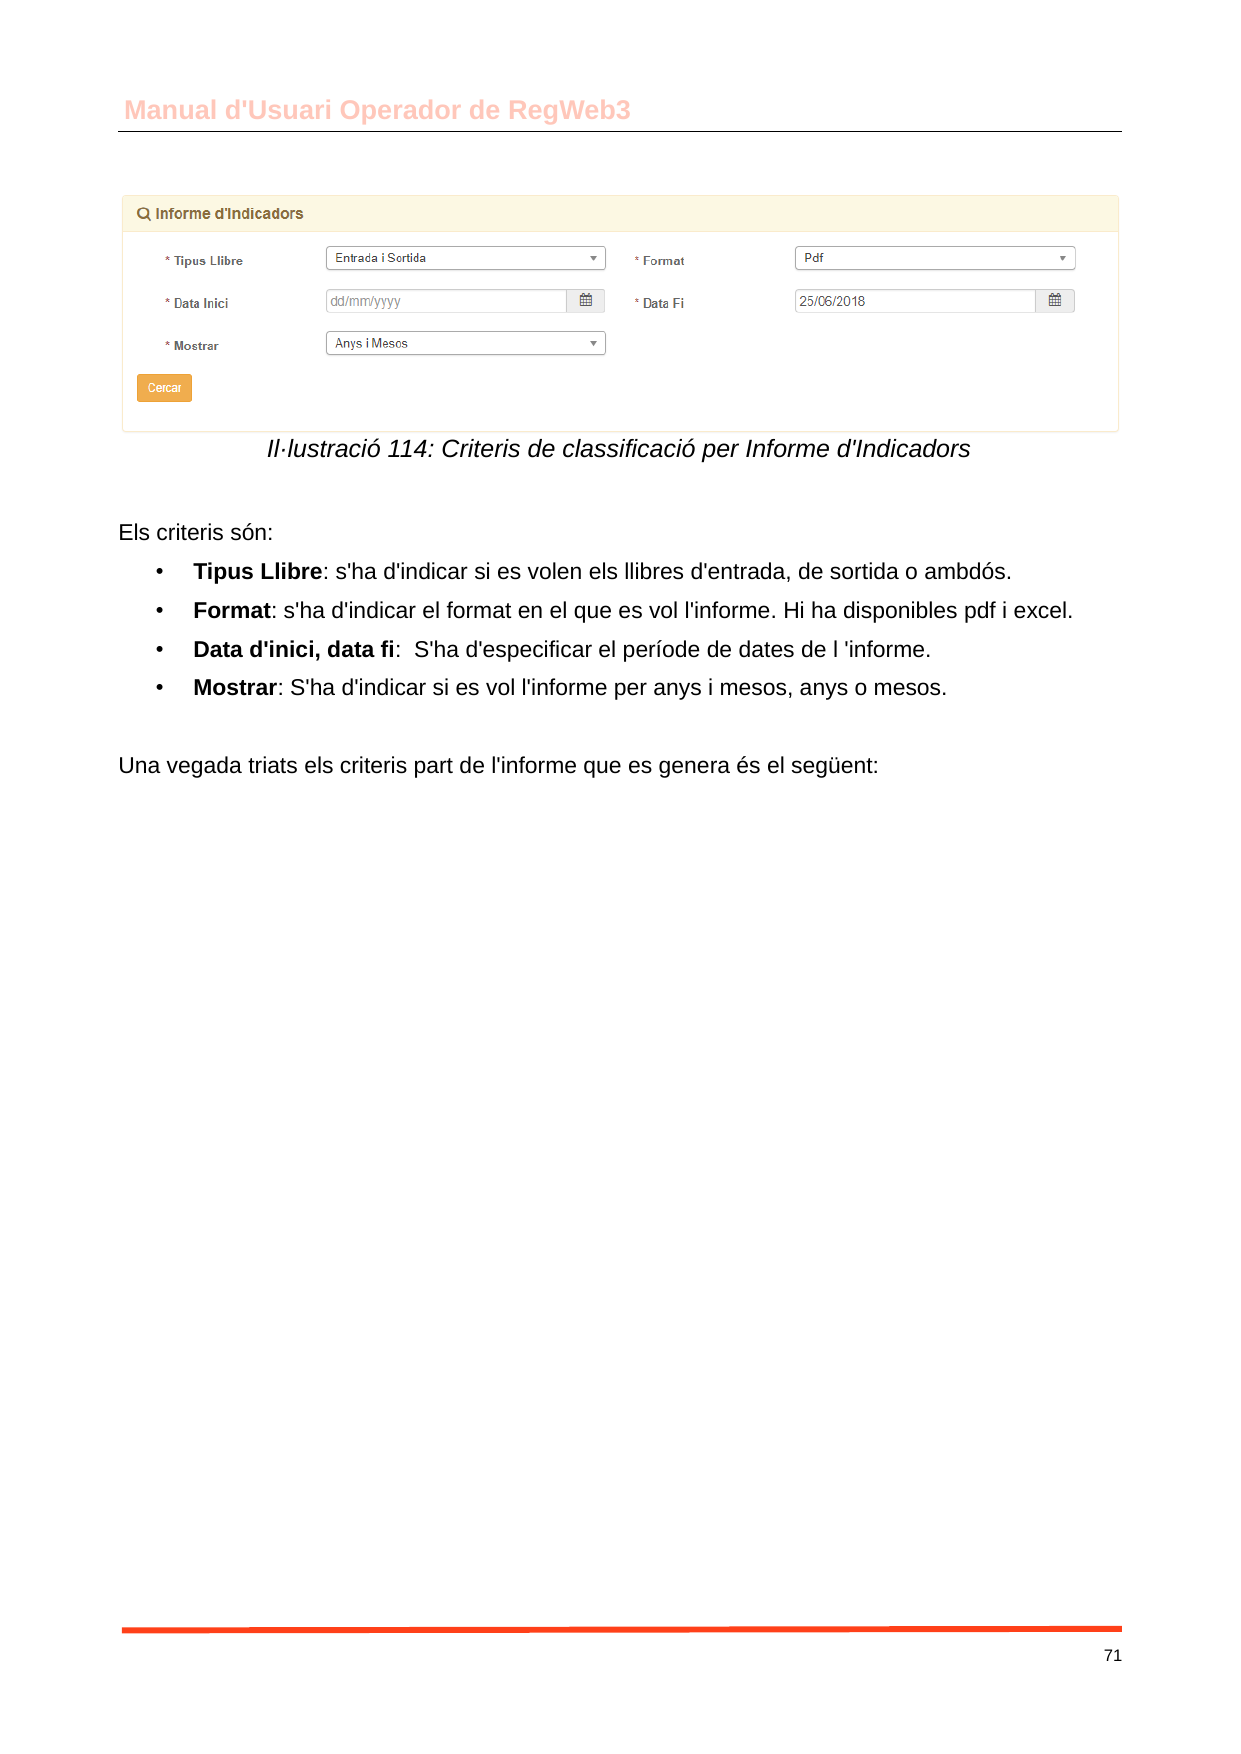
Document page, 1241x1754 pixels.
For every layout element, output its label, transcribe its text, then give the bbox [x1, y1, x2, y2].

list Mostrar: S'ha d'indicar si es vol l'informe per anys i mesos, anys o mesos. [156, 674, 1122, 701]
list Format: s'ha d'indicar el format en el que es vol l'informe. Hi ha disponibles pdf i excel. [156, 597, 1122, 623]
text Una vegada triats els criteris part de l'informe que es genera és el següent: [118, 752, 1122, 778]
list Tipus Llibre: s'ha d'indicar si es volen els llibres d'entrada, de sortida o ambdós. [156, 558, 1122, 584]
picture [118, 192, 1123, 435]
list Data d'inici, data fi: S'ha d'especificar el període de dates de l 'informe. [156, 636, 1122, 662]
text Els criteris són: [118, 519, 1122, 545]
text Il·lustració 114: Criteris de classificació per Informe d'Indicadors [118, 435, 1122, 463]
